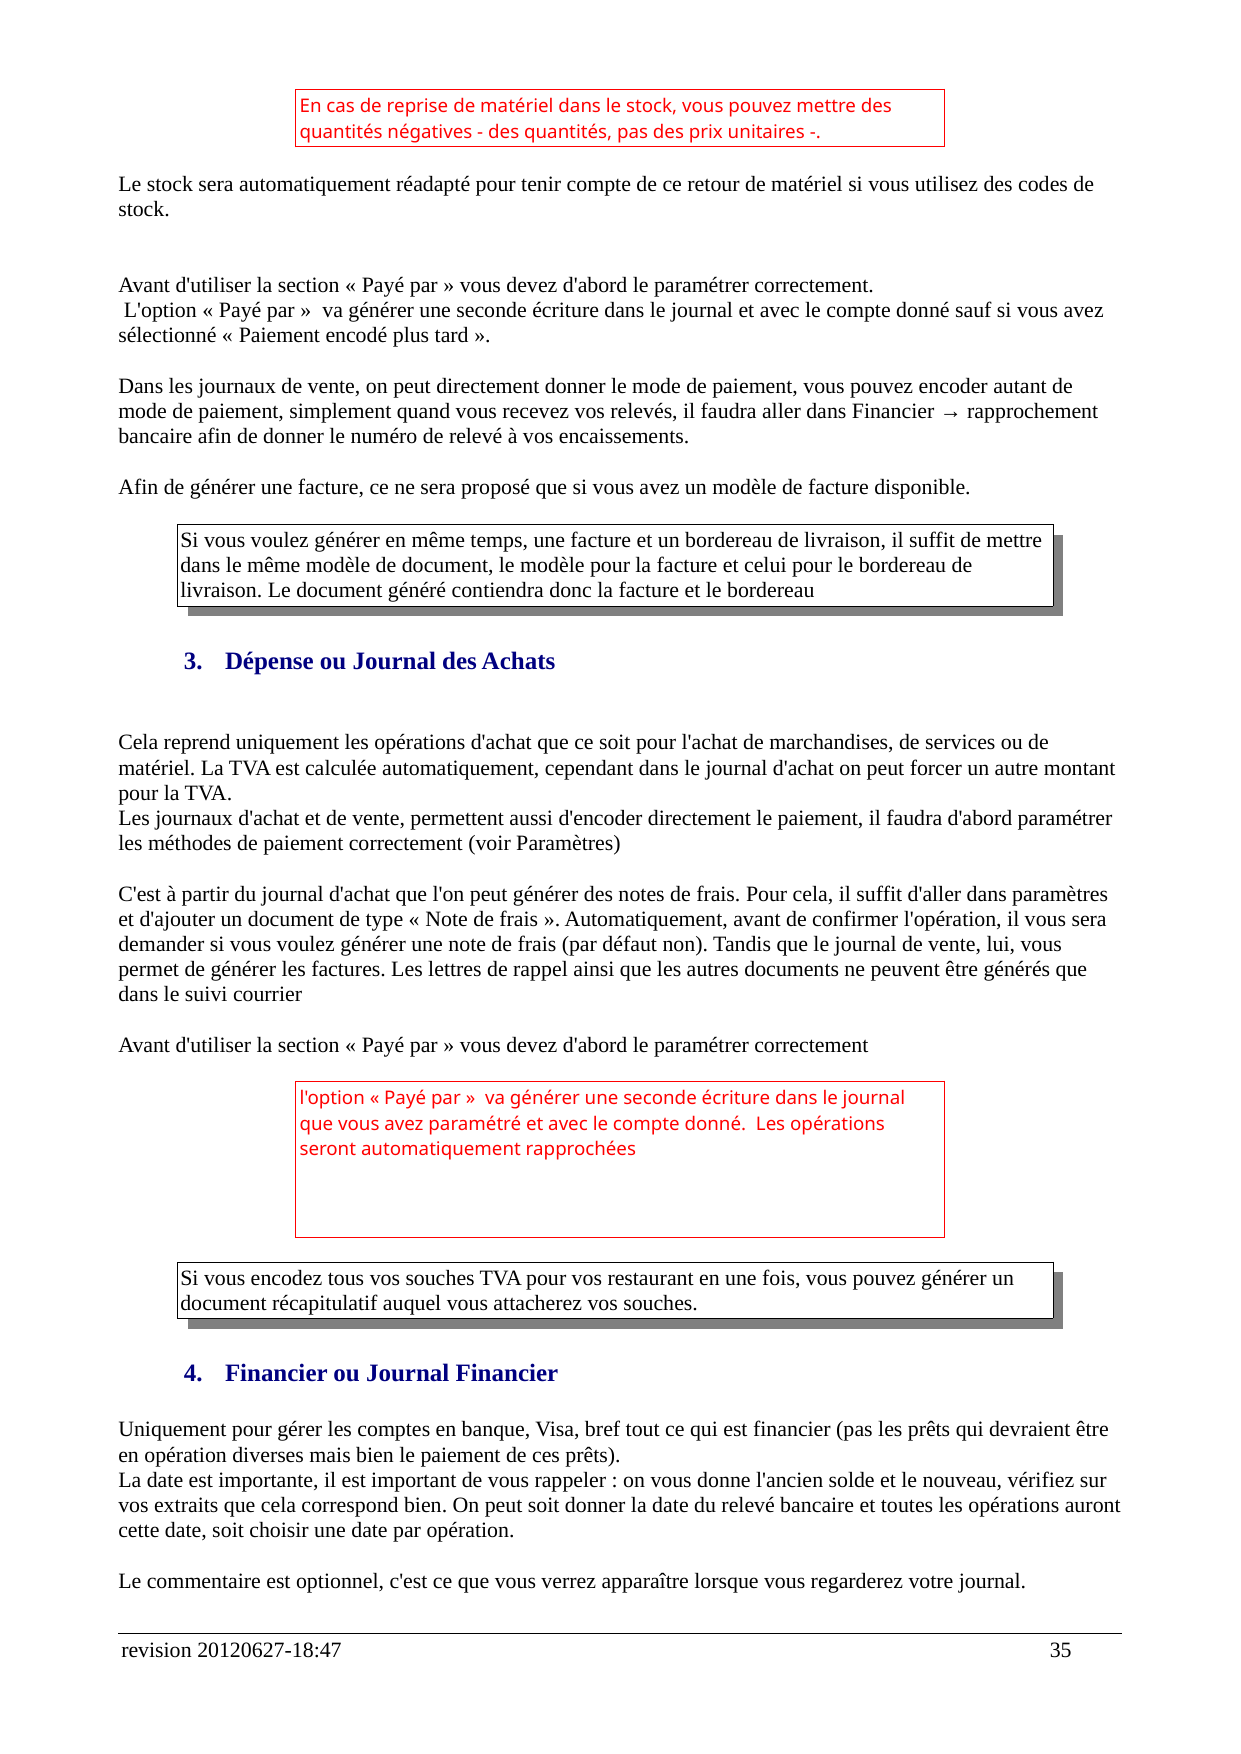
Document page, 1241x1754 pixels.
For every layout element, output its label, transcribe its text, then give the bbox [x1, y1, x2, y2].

subtitle Financier ou Journal Financier [177, 1358, 1122, 1387]
text Le commentaire est optionnel, c'est ce que vous verrez apparaître lorsque vous regarderez votre journal. [118, 1568, 1122, 1593]
subtitle Dépense ou Journal des Achats [177, 646, 1122, 674]
text Si vous encodez tous vos souches TVA pour vos restaurant en une fois, vous pouvez générer un document récapitulatif auquel vous attacherez vos souches. [178, 1263, 1052, 1318]
text C'est à partir du journal d'achat que l'on peut générer des notes de frais. Pour cela, il suffit d'aller dans paramètres et d'ajouter un document de type « Note de frais ». Automatiquement, avant de confirmer l'opération, il vous sera demander si vous voulez générer une note de frais (par défaut non). Tandis que le journal de vente, lui, vous permet de générer les factures. Les lettres de rappel ainsi que les autres documents ne peuvent être générés que dans le suivi courrier [118, 881, 1122, 1007]
text Les journaux d'achat et de vente, permettent aussi d'encoder directement le paiement, il faudra d'abord paramétrer les méthodes de paiement correctement (voir Paramètres) [118, 805, 1122, 855]
text Dans les journaux de vente, on peut directement donner le mode de paiement, vous pouvez encoder autant de mode de paiement, simplement quand vous recevez vos relevés, il faudra aller dans Financier → rapprochement bancaire afin de donner le numéro de relevé à vos encaissements. [118, 373, 1122, 448]
text Le stock sera automatiquement réadapté pour tenir compte de ce retour de matériel si vous utilisez des codes de stock. [118, 171, 1122, 222]
text Avant d'utiliser la section « Payé par » vous devez d'abord le paramétrer correctement [118, 1032, 1122, 1057]
text La date est importante, il est important de vous rappeler : on vous donne l'ancien solde et le nouveau, vérifiez sur vos extraits que cela correspond bien. On peut soit donner la date du relevé bancaire et toutes les opérations auront cette date, soit choisir une date par opération. [118, 1467, 1122, 1542]
text L'option « Payé par » va générer une seconde écriture dans le journal et avec le compte donné sauf si vous avez sélectionné « Paiement encodé plus tard ». [118, 297, 1122, 348]
text En cas de reprise de matériel dans le stock, vous pouvez mettre des quantités négatives - des quantités, pas des prix unitaires -. [296, 90, 944, 146]
text Avant d'utiliser la section « Payé par » vous devez d'abord le paramétrer correctement. [118, 272, 1122, 297]
text l'option « Payé par » va générer une seconde écriture dans le journal que vous avez paramétré et avec le compte donné. Les opérations seront automatiquement rapprochées [296, 1082, 944, 1161]
text Cela reprend uniquement les opérations d'achat que ce soit pour l'achat de marchandises, de services ou de matériel. La TVA est calculée automatiquement, cependant dans le journal d'achat on peut forcer un autre montant pour la TVA. [118, 729, 1122, 805]
text Afin de générer une facture, ce ne sera proposé que si vous avez un modèle de facture disponible. [118, 474, 1122, 499]
text Si vous voulez générer en même temps, une facture et un bordereau de livraison, il suffit de mettre dans le même modèle de document, le modèle pour la facture et celui pour le bordereau de livraison. Le document généré contiendra donc la facture et le bordereau [178, 525, 1052, 606]
text Uniquement pour gérer les comptes en banque, Visa, bref tout ce qui est financier (pas les prêts qui devraient être en opération diverses mais bien le paiement de ces prêts). [118, 1416, 1122, 1467]
